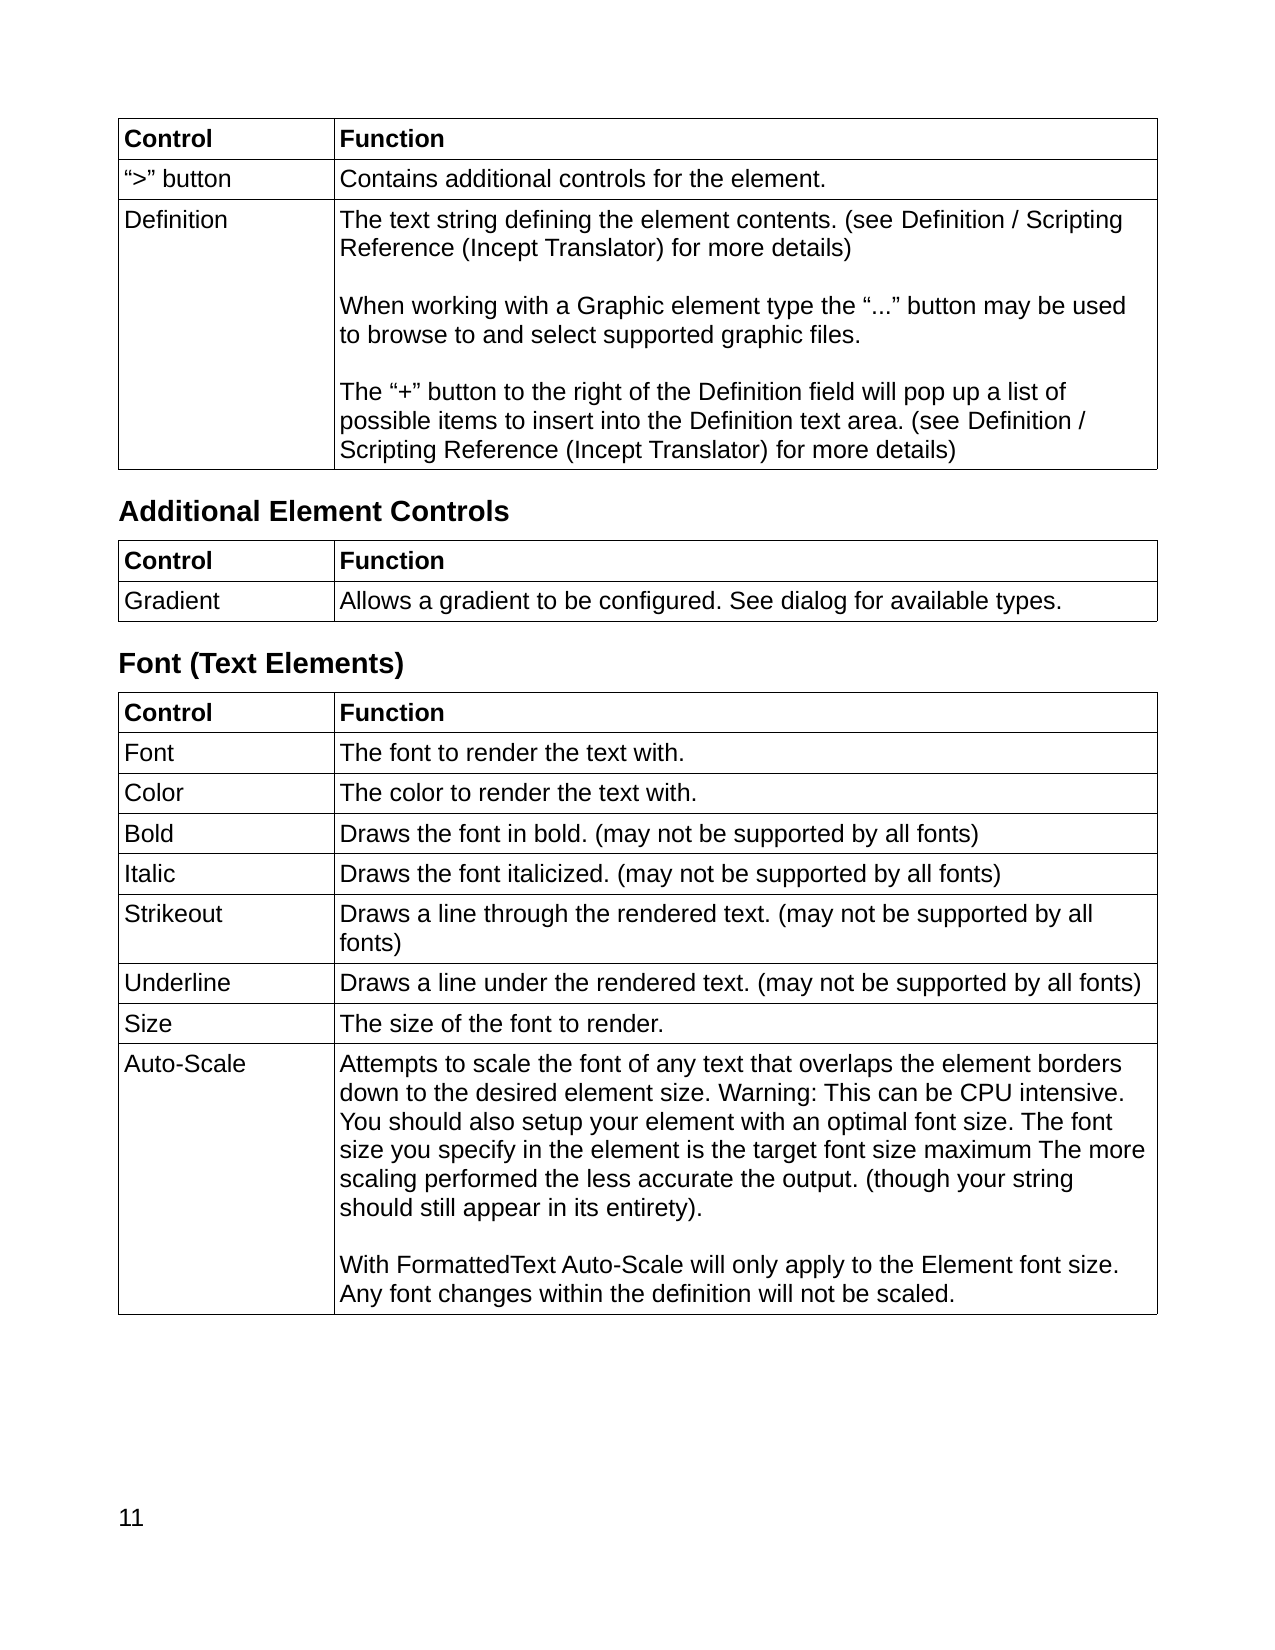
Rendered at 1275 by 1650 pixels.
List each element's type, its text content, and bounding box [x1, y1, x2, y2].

table_cell Definition [119, 200, 334, 469]
table_cell “>” button [119, 160, 334, 199]
table_cell Draws a line under the rendered text. (may not be supported by all fonts) [335, 964, 1157, 1003]
subtitle Additional Element Controls [118, 494, 1157, 528]
table_header Function [335, 693, 1157, 732]
table_cell Italic [119, 854, 334, 893]
table_header Control [119, 541, 334, 581]
table_cell Size [119, 1004, 334, 1043]
table_cell The font to render the text with. [335, 733, 1157, 773]
table_cell The text string defining the element contents. (see Definition / Scripting Reference (Incept Translator) for more details) When working with a Graphic element type the “...” button may be used to browse to and select supported graphic files. The “+” button to the right of the Definition field will pop up a list of possible items to insert into the Definition text area. (see Definition / Scripting Reference (Incept Translator) for more details) [335, 200, 1157, 469]
table_cell The size of the font to render. [335, 1004, 1157, 1043]
table_header Function [335, 119, 1157, 158]
table_cell Font [119, 733, 334, 773]
table_cell Attempts to scale the font of any text that overlaps the element borders down to the desired element size. Warning: This can be CPU intensive. You should also setup your element with an optimal font size. The font size you specify in the element is the target font size maximum The more scaling performed the less accurate the output. (though your string should still appear in its entirety). With FormattedText Auto-Scale will only apply to the Element font size. Any font changes within the definition will not be scaled. [335, 1044, 1157, 1313]
table_cell Contains additional controls for the element. [335, 160, 1157, 199]
table_header Control [119, 119, 334, 158]
table_cell Gradient [119, 582, 334, 621]
table_cell Underline [119, 964, 334, 1003]
table_header Function [335, 541, 1157, 581]
table_cell Auto-Scale [119, 1044, 334, 1313]
subtitle Font (Text Elements) [118, 646, 1157, 679]
table_cell Strikeout [119, 895, 334, 963]
table_cell Draws a line through the rendered text. (may not be supported by all fonts) [335, 895, 1157, 963]
table_header Control [119, 693, 334, 732]
table_cell Bold [119, 814, 334, 853]
table_cell The color to render the text with. [335, 774, 1157, 813]
table_cell Draws the font italicized. (may not be supported by all fonts) [335, 854, 1157, 893]
table_cell Color [119, 774, 334, 813]
table_cell Allows a gradient to be configured. See dialog for available types. [335, 582, 1157, 621]
table_cell Draws the font in bold. (may not be supported by all fonts) [335, 814, 1157, 853]
